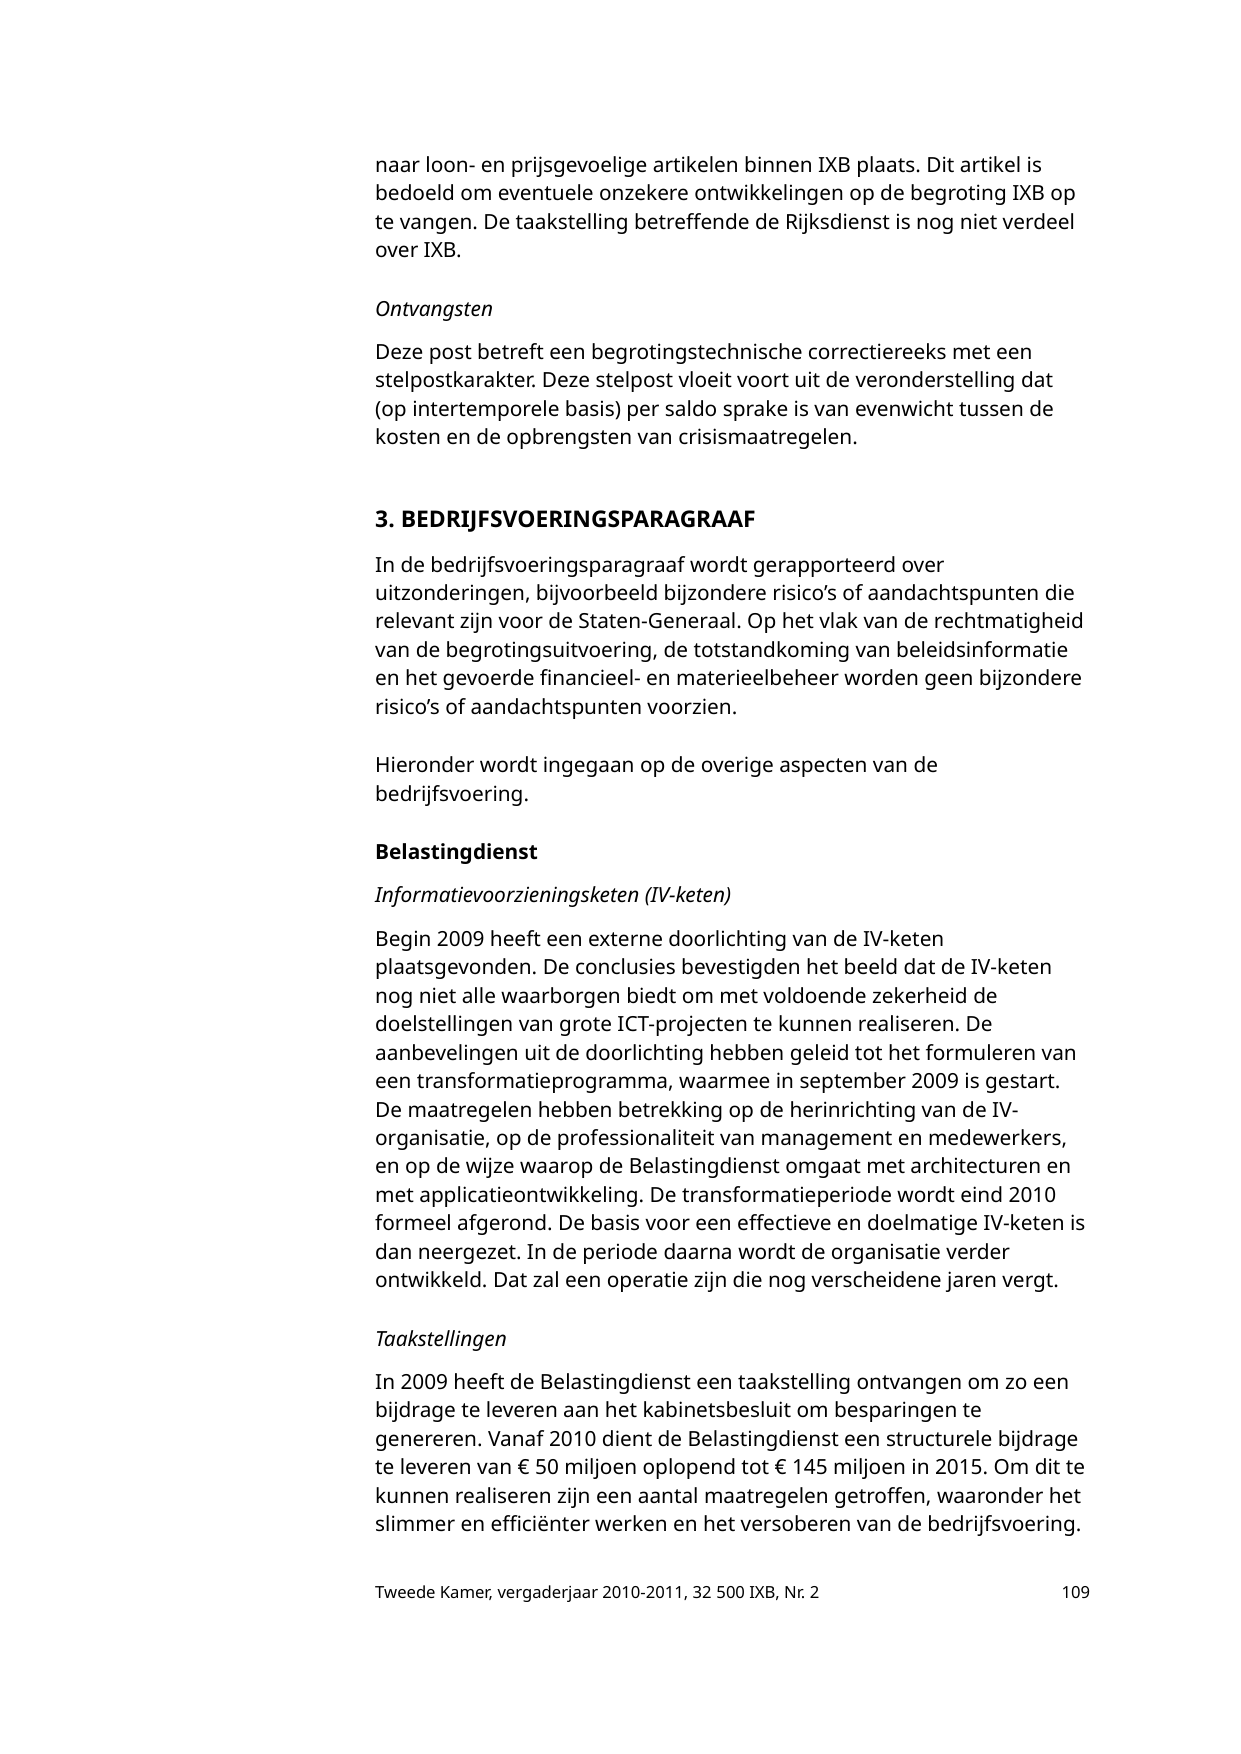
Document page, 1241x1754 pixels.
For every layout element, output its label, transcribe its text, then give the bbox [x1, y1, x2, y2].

subtitle 3. BEDRIJFSVOERINGSPARAGRAAF [375, 503, 1090, 535]
text naar loon- en prijsgevoelige artikelen binnen IXB plaats. Dit artikel is bedoeld om eventuele onzekere ontwikkelingen op de begroting IXB op te vangen. De taakstelling betreffende de Rijksdienst is nog niet verdeel over IXB. [375, 150, 1090, 264]
text Taakstellingen [375, 1324, 1090, 1352]
text In 2009 heeft de Belastingdienst een taakstelling ontvangen om zo een bijdrage te leveren aan het kabinetsbesluit om besparingen te genereren. Vanaf 2010 dient de Belastingdienst een structurele bijdrage te leveren van € 50 miljoen oplopend tot € 145 miljoen in 2015. Om dit te kunnen realiseren zijn een aantal maatregelen getroffen, waaronder het slimmer en efficiënter werken en het versoberen van de bedrijfsvoering. [375, 1367, 1090, 1538]
text Hieronder wordt ingegaan op de overige aspecten van de bedrijfsvoering. [375, 750, 1090, 807]
text Informatievoorzieningsketen (IV-keten) [375, 881, 1090, 909]
text Ontvangsten [375, 294, 1090, 322]
text Begin 2009 heeft een externe doorlichting van de IV-keten plaatsgevonden. De conclusies bevestigden het beeld dat de IV-keten nog niet alle waarborgen biedt om met voldoende zekerheid de doelstellingen van grote ICT-projecten te kunnen realiseren. De aanbevelingen uit de doorlichting hebben geleid tot het formuleren van een transformatieprogramma, waarmee in september 2009 is gestart. De maatregelen hebben betrekking op de herinrichting van de IV-organisatie, op de professionaliteit van management en medewerkers, en op de wijze waarop de Belastingdienst omgaat met architecturen en met applicatieontwikkeling. De transformatieperiode wordt eind 2010 formeel afgerond. De basis voor een effectieve en doelmatige IV-keten is dan neergezet. In de periode daarna wordt de organisatie verder ontwikkeld. Dat zal een operatie zijn die nog verscheidene jaren vergt. [375, 924, 1090, 1294]
text Belastingdienst [375, 837, 1090, 866]
text In de bedrijfsvoeringsparagraaf wordt gerapporteerd over uitzonderingen, bijvoorbeeld bijzondere risico’s of aandachtspunten die relevant zijn voor de Staten-Generaal. Op het vlak van de rechtmatigheid van de begrotingsuitvoering, de totstandkoming van beleidsinformatie en het gevoerde financieel- en materieelbeheer worden geen bijzondere risico’s of aandachtspunten voorzien. [375, 550, 1090, 720]
text Deze post betreft een begrotingstechnische correctiereeks met een stelpostkarakter. Deze stelpost vloeit voort uit de veronderstelling dat (op intertemporele basis) per saldo sprake is van evenwicht tussen de kosten en de opbrengsten van crisismaatregelen. [375, 337, 1090, 451]
